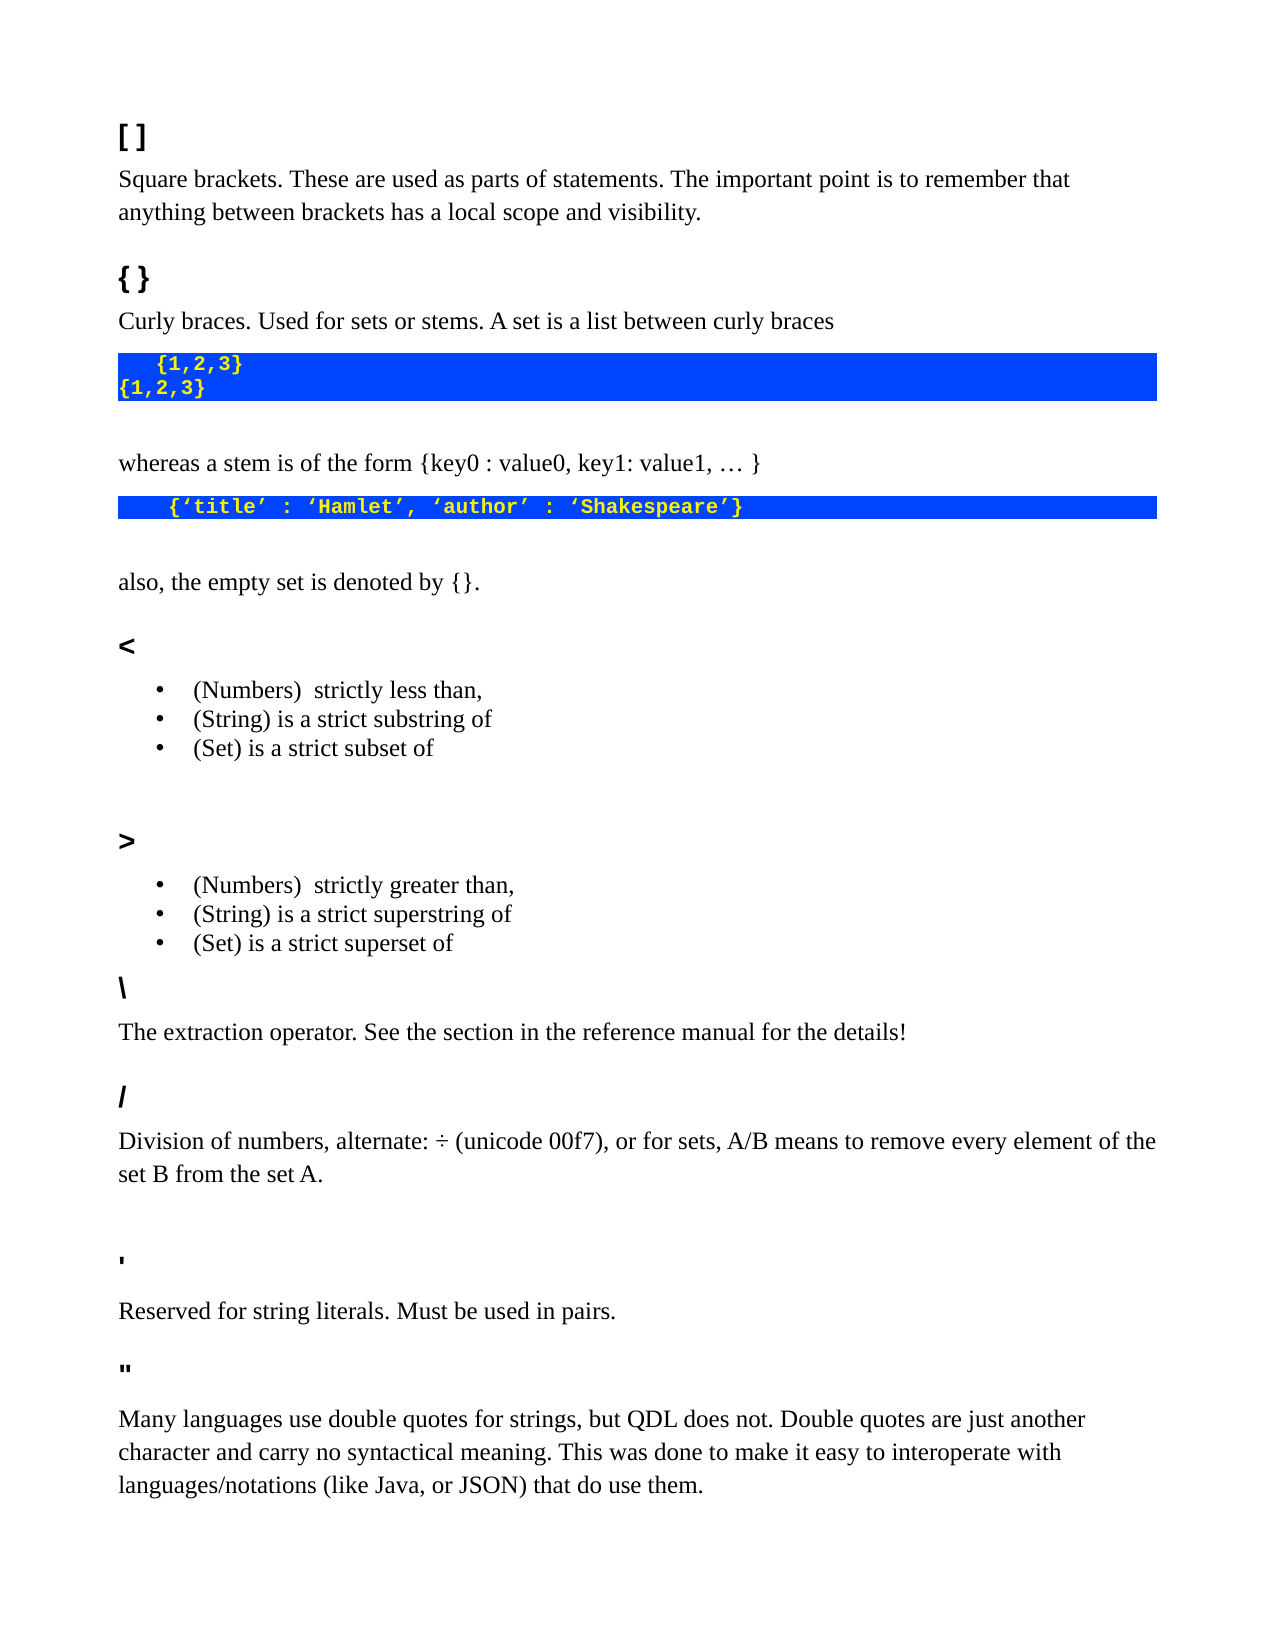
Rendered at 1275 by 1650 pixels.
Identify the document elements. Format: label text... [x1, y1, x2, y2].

text Many languages use double quotes for strings, but QDL does not. Double quotes are just another character and carry no syntactical meaning. This was done to make it easy to interoperate with languages/notations (like Java, or JSON) that do use them. [118, 1404, 1157, 1499]
text The extraction operator. See the section in the reference manual for the details! [118, 1017, 1157, 1046]
subtitle " [118, 1358, 1157, 1392]
subtitle < [118, 629, 1157, 663]
list (Numbers) strictly greater than, [156, 870, 1157, 899]
subtitle ' [118, 1250, 1157, 1283]
list (Numbers) strictly less than, [156, 676, 1157, 704]
subtitle / [118, 1079, 1157, 1113]
text whereas a stem is of the form {key0 : value0, key1: value1, … } [118, 448, 1157, 477]
text Curly braces. Used for sets or stems. A set is a list between curly braces [118, 306, 1157, 334]
list (Set) is a strict superset of [156, 928, 1157, 957]
subtitle [ ] [118, 118, 1157, 152]
list (String) is a strict substring of [156, 704, 1157, 733]
text {1,2,3} [118, 353, 1157, 377]
subtitle { } [118, 259, 1157, 293]
subtitle \ [118, 971, 1157, 1005]
list (String) is a strict superstring of [156, 899, 1157, 928]
subtitle > [118, 824, 1157, 858]
text Reserved for string literals. Must be used in pairs. [118, 1296, 1157, 1325]
text Square brackets. These are used as parts of statements. The important point is to remember that anything between brackets has a local scope and visibility. [118, 164, 1157, 226]
text Division of numbers, alternate: ÷ (unicode 00f7), or for sets, A/B means to remove every element of the set B from the set A. [118, 1126, 1157, 1188]
text {1,2,3} [118, 377, 1157, 401]
list (Set) is a strict subset of [156, 733, 1157, 762]
text also, the empty set is denoted by {}. [118, 567, 1157, 596]
text {‘title’ : ‘Hamlet’, ‘author’ : ‘Shakespeare’} [118, 496, 1157, 519]
